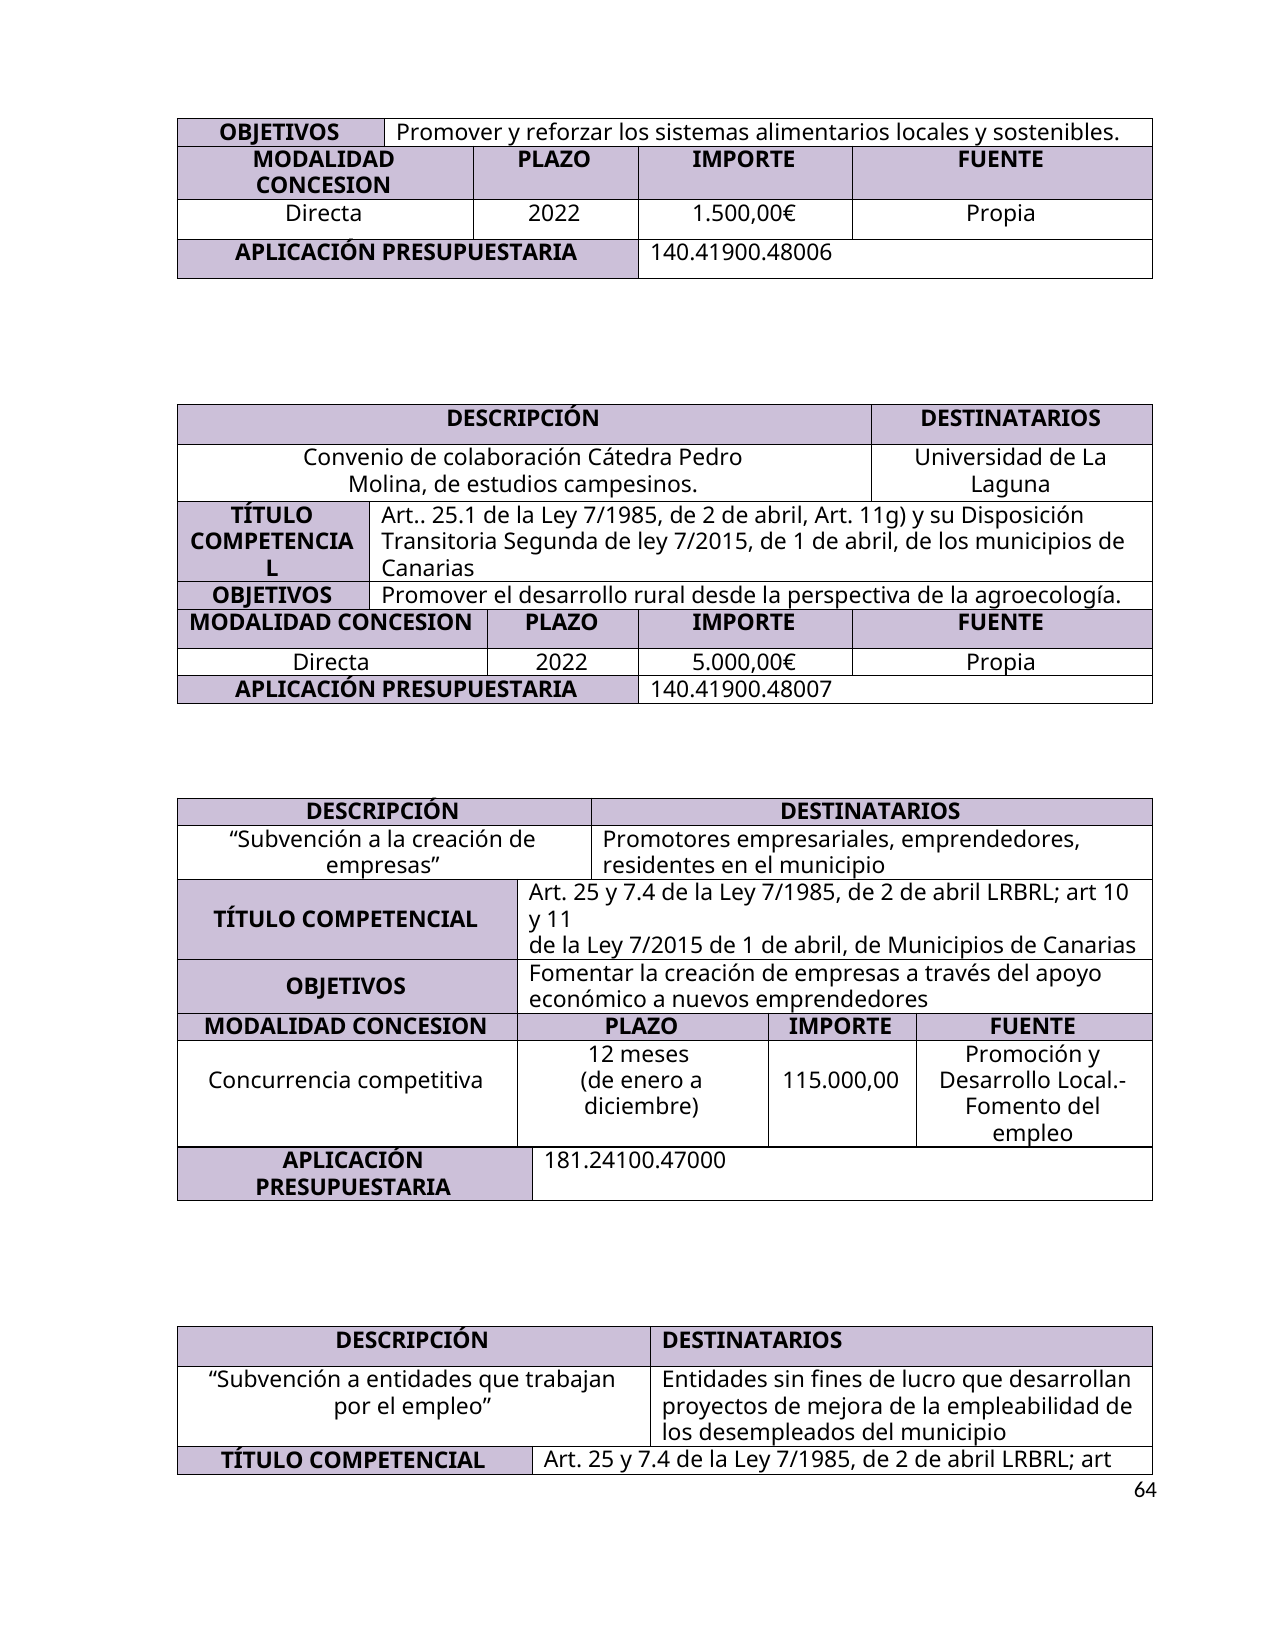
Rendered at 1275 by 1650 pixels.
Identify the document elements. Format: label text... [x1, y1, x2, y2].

table_cell Directa [178, 649, 487, 675]
table_cell MODALIDAD CONCESION [178, 610, 487, 648]
table_cell Propia [853, 200, 1152, 239]
table_cell Art.. 25.1 de la Ley 7/1985, de 2 de abril, Art. 11g) y su Disposición Transitoria Segunda de ley 7/2015, de 1 de abril, de los municipios de Canarias [370, 502, 1152, 581]
table_cell APLICACIÓN PRESUPUESTARIA [178, 1148, 532, 1200]
table_header DESCRIPCIÓN [178, 799, 591, 825]
table_cell TÍTULO COMPETENCIAL [178, 1447, 532, 1474]
table_cell 140.41900.48007 [639, 676, 1152, 703]
table_cell Convenio de colaboración Cátedra Pedro Molina, de estudios campesinos. [178, 445, 871, 501]
table_header DESCRIPCIÓN [178, 1327, 650, 1366]
table_cell 2022 [488, 649, 638, 675]
table_cell OBJETIVOS [178, 119, 384, 146]
table_cell IMPORTE [769, 1014, 916, 1040]
table_cell IMPORTE [639, 147, 852, 199]
table_header DESCRIPCIÓN [178, 405, 871, 444]
table_cell “Subvención a entidades que trabajan por el empleo” [178, 1367, 650, 1446]
table_cell 181.24100.47000 [533, 1148, 1152, 1200]
table_cell Art. 25 y 7.4 de la Ley 7/1985, de 2 de abril LRBRL; art [533, 1447, 1152, 1474]
table_cell FUENTE [917, 1014, 1152, 1040]
table_cell PLAZO [474, 147, 638, 199]
table_cell Propia [853, 649, 1152, 675]
table_cell 1.500,00€ [639, 200, 852, 239]
table_cell MODALIDAD CONCESION [178, 1014, 517, 1040]
table_cell Art. 25 y 7.4 de la Ley 7/1985, de 2 de abril LRBRL; art 10 y 11 de la Ley 7/2015 de 1 de abril, de Municipios de Canarias [518, 880, 1152, 959]
table_cell Directa [178, 200, 473, 239]
table_cell Promoción y Desarrollo Local.- Fomento del empleo [917, 1041, 1152, 1146]
table_cell TÍTULO COMPETENCIAL [178, 880, 517, 959]
table_cell Promover el desarrollo rural desde la perspectiva de la agroecología. [370, 582, 1152, 609]
table_cell 2022 [474, 200, 638, 239]
table_cell IMPORTE [639, 610, 852, 648]
table_cell OBJETIVOS [178, 582, 369, 609]
table_header DESTINATARIOS [651, 1327, 1152, 1366]
table_cell 115.000,00 [769, 1041, 916, 1146]
table_cell Promover y reforzar los sistemas alimentarios locales y sostenibles. [385, 119, 1152, 146]
table_cell APLICACIÓN PRESUPUESTARIA [178, 240, 638, 278]
table_header DESTINATARIOS [872, 405, 1152, 444]
table_cell 5.000,00€ [639, 649, 852, 675]
table_cell Promotores empresariales, emprendedores, residentes en el municipio [592, 826, 1152, 879]
table_header DESTINATARIOS [592, 799, 1152, 825]
table_cell FUENTE [853, 147, 1152, 199]
table_cell 12 meses (de enero a diciembre) [518, 1041, 768, 1146]
table_cell OBJETIVOS [178, 960, 517, 1013]
table_cell FUENTE [853, 610, 1152, 648]
table_cell PLAZO [488, 610, 638, 648]
table_cell PLAZO [518, 1014, 768, 1040]
table_cell Universidad de La Laguna [872, 445, 1152, 501]
table_cell 140.41900.48006 [639, 240, 1152, 278]
table_cell APLICACIÓN PRESUPUESTARIA [178, 676, 638, 703]
table_cell TÍTULO COMPETENCIAL [178, 502, 369, 581]
table_cell Concurrencia competitiva [178, 1041, 517, 1146]
table_cell “Subvención a la creación de empresas” [178, 826, 591, 879]
table_cell Entidades sin fines de lucro que desarrollan proyectos de mejora de la empleabilidad de los desempleados del municipio [651, 1367, 1152, 1446]
table_cell Fomentar la creación de empresas a través del apoyo económico a nuevos emprendedores [518, 960, 1152, 1013]
table_cell MODALIDAD CONCESION [178, 147, 473, 199]
